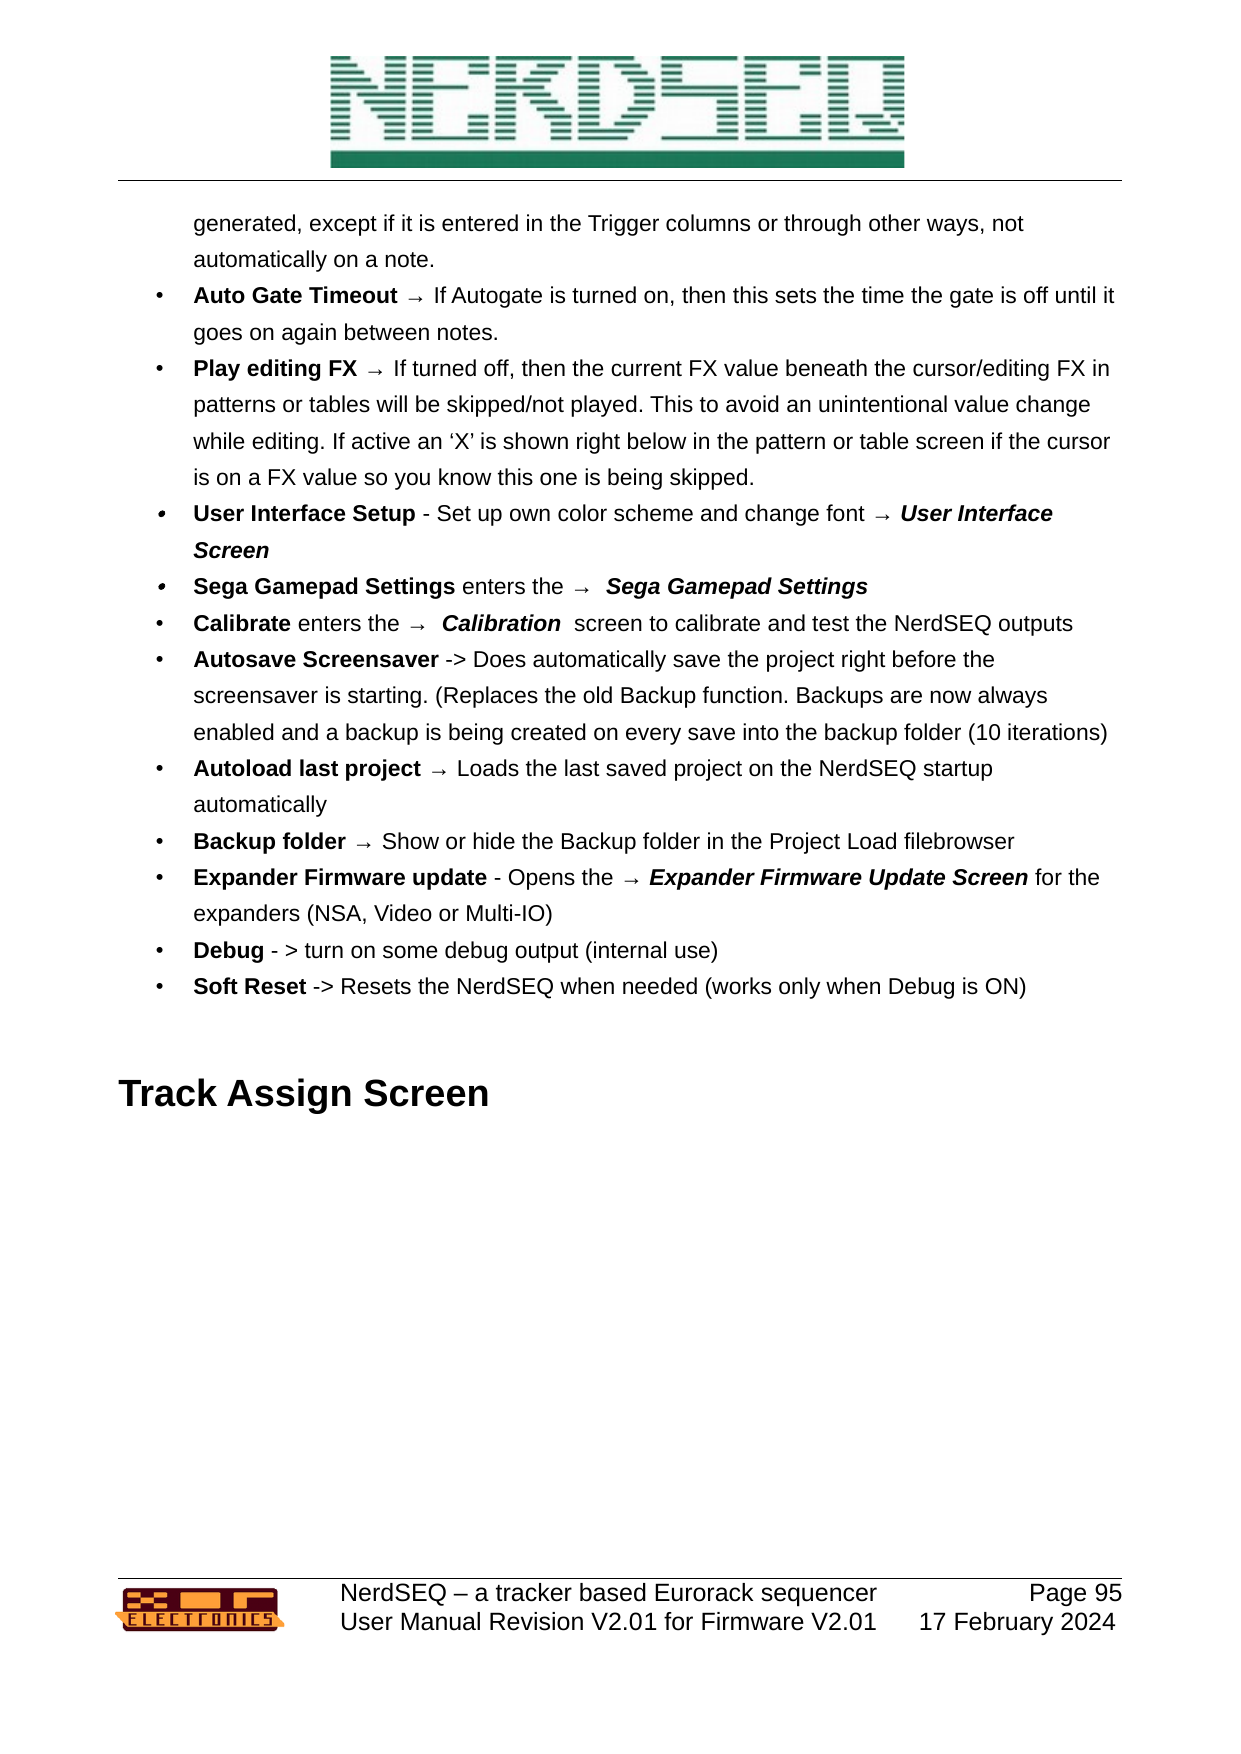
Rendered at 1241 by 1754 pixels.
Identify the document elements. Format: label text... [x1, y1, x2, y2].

list Debug - > turn on some debug output (internal use) [156, 937, 1122, 963]
list Calibrate enters the → Calibration screen to calibrate and test the NerdSEQ outputs [156, 609, 1122, 636]
list User Interface Setup - Set up own color scheme and change font → User Interface Screen [156, 500, 1122, 563]
list Autosave Screensaver -> Does automatically save the project right before the screensaver is starting. (Replaces the old Backup function. Backups are now always enabled and a backup is being created on every save into the backup folder (10 iterations) [156, 646, 1122, 745]
list Sega Gamepad Settings enters the → Sega Gamepad Settings [156, 573, 1122, 599]
picture [115, 1584, 285, 1634]
list Expander Firmware update - Opens the → Expander Firmware Update Screen for the expanders (NSA, Video or Multi-IO) [156, 864, 1122, 927]
list Play editing FX → If turned off, then the current FX value beneath the cursor/editing FX in patterns or tables will be skipped/not played. This to avoid an unintentional value change while editing. If active an ‘X’ is shown right below in the pattern or table screen if the cursor is on a FX value so you know this one is being skipped. [156, 355, 1122, 490]
list Backup folder → Show or hide the Backup folder in the Project Load filebrowser [156, 828, 1122, 854]
list Soft Reset -> Resets the NerdSEQ when needed (works only when Debug is ON) [156, 973, 1122, 999]
list Auto Gate Timeout → If Autogate is turned on, then this sets the time the gate is off until it goes on again between notes. [156, 282, 1122, 345]
list generated, except if it is entered in the Trigger columns or through other ways, not automatically on a note. [156, 209, 1122, 272]
picture [330, 56, 905, 168]
subtitle Track Assign Screen [118, 1071, 1122, 1114]
list Autoload last project → Loads the last saved project on the NerdSEQ startup automatically [156, 755, 1122, 818]
